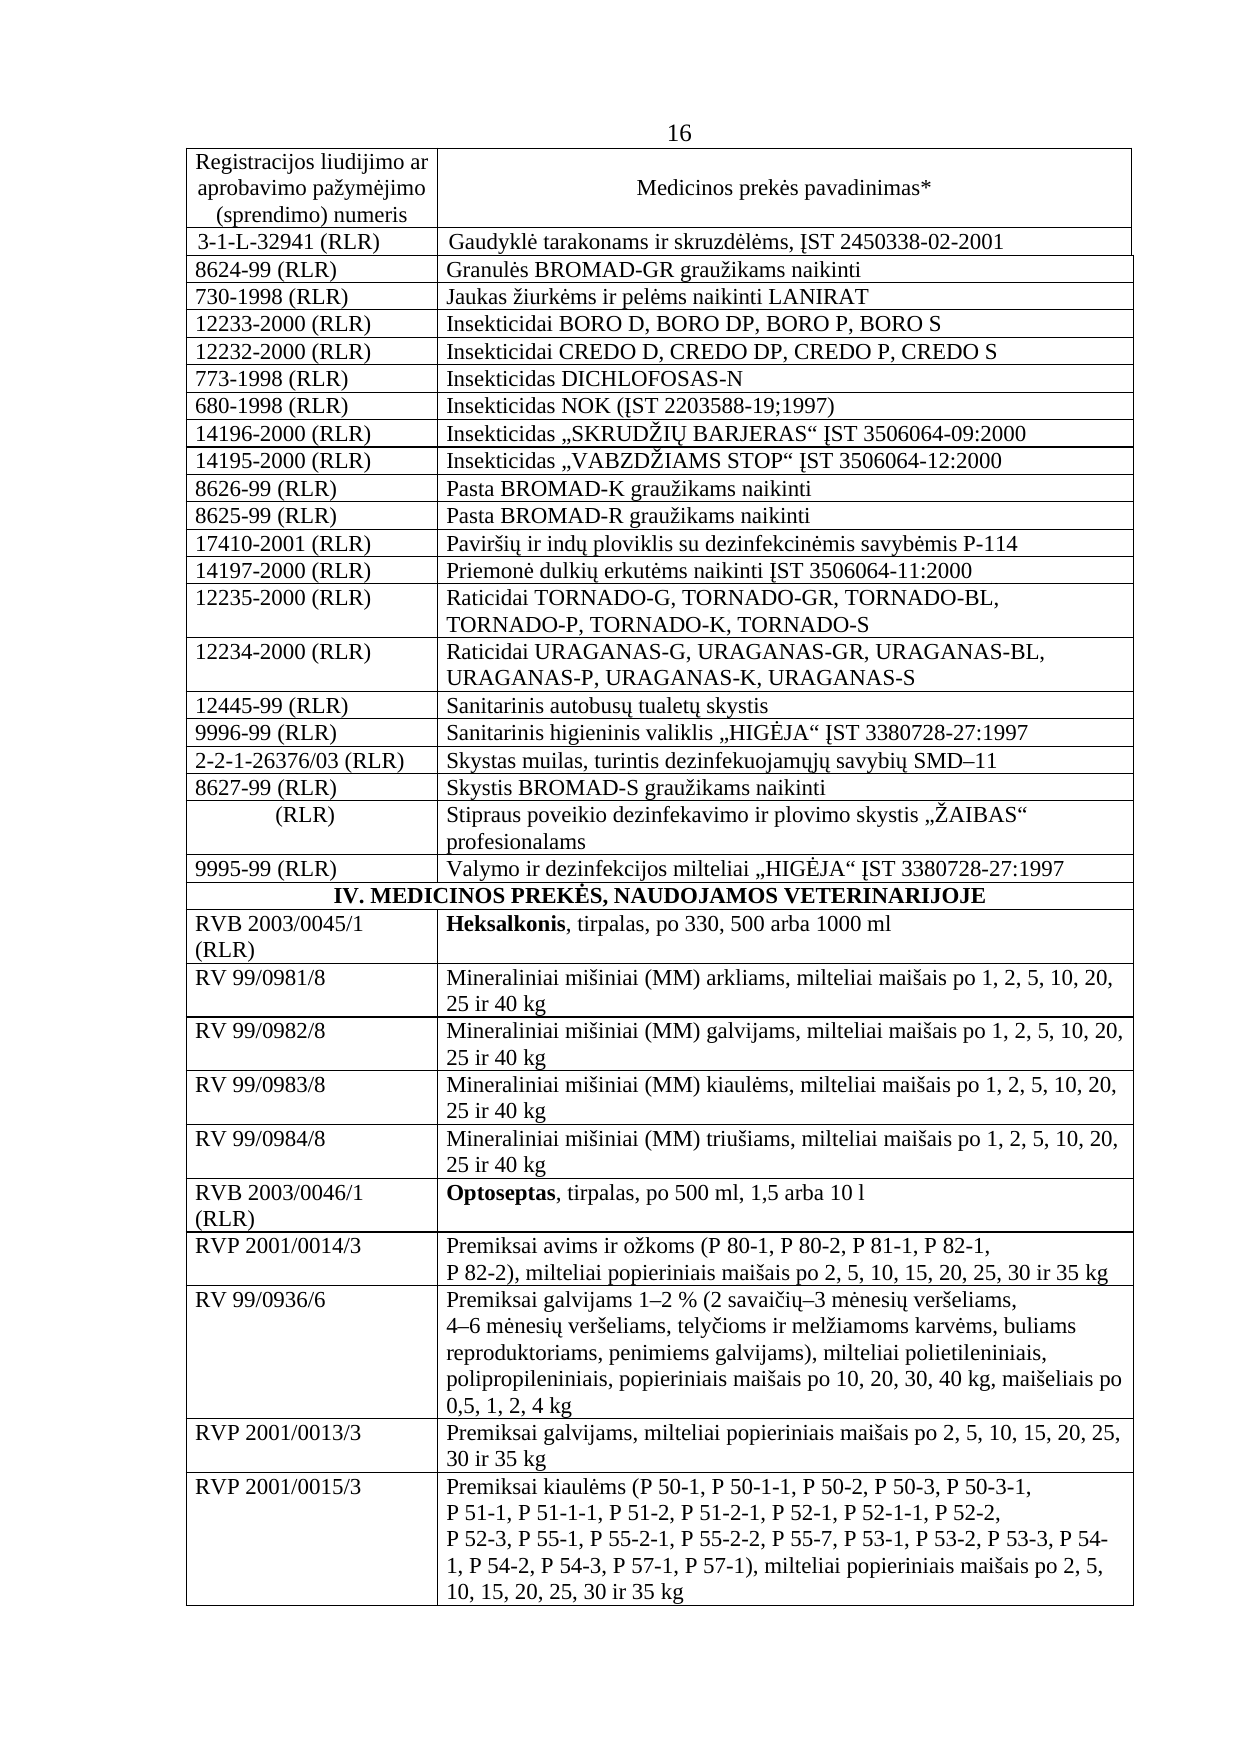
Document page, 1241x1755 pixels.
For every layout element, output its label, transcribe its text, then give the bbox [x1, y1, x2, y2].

table_cell Raticidai TORNADO-G, TORNADO-GR, TORNADO-BL, TORNADO-P, TORNADO-K, TORNADO-S [438, 584, 1133, 637]
table_cell Optoseptas, tirpalas, po 500 ml, 1,5 arba 10 l [438, 1179, 1133, 1231]
table_cell Insekticidas DICHLOFOSAS-N [438, 365, 1133, 392]
table_cell Premiksai galvijams, milteliai popieriniais maišais po 2, 5, 10, 15, 20, 25, 30 ir 35 kg [438, 1419, 1133, 1472]
table_cell Mineraliniai mišiniai (MM) triušiams, milteliai maišais po 1, 2, 5, 10, 20, 25 ir 40 kg [438, 1125, 1133, 1178]
table_cell Skystas muilas, turintis dezinfekuojamųjų savybių smd–11 [438, 747, 1133, 773]
table_cell Premiksai avims ir ožkoms (P 80-1, p 80-2, p 81-1, p 82-1, p 82-2), milteliai popieriniais maišais po 2, 5, 10, 15, 20, 25, 30 ir 35 kg [438, 1233, 1133, 1285]
table_cell Insekticidas „SKRUDŽIŲ BARJERAS“ ĮST 3506064-09:2000 [438, 420, 1133, 446]
table_cell Gaudyklė tarakonams ir skruzdėlėms, ĮST 2450338-02-2001 [438, 228, 1131, 254]
table_cell 2-2-1-26376/03 (RLR) [187, 747, 437, 773]
table_cell 8627-99 (RLR) [187, 774, 437, 800]
table_cell RVP 2001/0015/3 [187, 1473, 437, 1604]
table_header Medicinos prekės pavadinimas* [438, 149, 1131, 227]
table_cell 17410-2001 (RLR) [187, 530, 437, 556]
table_cell Sanitarinis higieninis valiklis „HIGĖJA“ ĮST 3380728-27:1997 [438, 719, 1133, 746]
table_cell (RLR) [187, 801, 437, 854]
table_cell Mineraliniai mišiniai (MM) kiaulėms, milteliai maišais po 1, 2, 5, 10, 20, 25 ir 40 kg [438, 1071, 1133, 1124]
table_cell Premiksai kiaulėms (p 50-1, p 50-1-1, p 50-2, p 50-3, p 50-3-1, p 51-1, p 51-1-1, p 51-2, p 51-2-1, p 52-1, p 52-1-1, p 52-2, p 52-3, p 55-1, p 55-2-1, p 55-2-2, p 55-7, p 53-1, p 53-2, p 53-3, p 54-1, p 54-2, p 54-3, p 57-1, p 57-1), milteliai popieriniais maišais po 2, 5, 10, 15, 20, 25, 30 ir 35 kg [438, 1473, 1133, 1604]
table_cell RV 99/0984/8 [187, 1125, 437, 1178]
table_cell RVB 2003/0046/1 (RLR) [187, 1179, 437, 1231]
table_cell Mineraliniai mišiniai (MM) arkliams, milteliai maišais po 1, 2, 5, 10, 20, 25 ir 40 kg [438, 964, 1133, 1016]
table_cell Valymo ir dezinfekcijos milteliai „HIGĖJA“ ĮST 3380728-27:1997 [438, 855, 1133, 882]
table_cell 8625-99 (RLR) [187, 502, 437, 528]
table_cell 773-1998 (RLR) [187, 365, 437, 392]
table_cell 730-1998 (RLR) [187, 283, 437, 309]
table_cell Premiksai galvijams 1–2 % (2 savaičių–3 mėnesių veršeliams, 4–6 mėnesių veršeliams, telyčioms ir melžiamoms karvėms, buliams reproduktoriams, penimiems galvijams), milteliai polietileniniais, polipropileniniais, popieriniais maišais po 10, 20, 30, 40 kg, maišeliais po 0,5, 1, 2, 4 kg [438, 1286, 1133, 1418]
table_cell 12234-2000 (RLR) [187, 638, 437, 691]
table_cell Priemonė dulkių erkutėms naikinti ĮST 3506064-11:2000 [438, 557, 1133, 583]
table_cell 680-1998 (RLR) [187, 393, 437, 419]
table_cell heksalkonis, tirpalas, po 330, 500 arba 1000 ml [438, 910, 1133, 963]
table_cell Insekticidas „VABZDŽIAMS STOP“ ĮST 3506064-12:2000 [438, 448, 1133, 474]
table_cell 12232-2000 (RLR) [187, 338, 437, 364]
table_cell Stipraus poveikio dezinfekavimo ir plovimo skystis „ŽAIBAS“ profesionalams [438, 801, 1133, 854]
table_cell 8626-99 (RLR) [187, 475, 437, 501]
table_cell 3-1-L-32941 (RLR) [187, 228, 437, 254]
table_cell Insekticidai BORO D, BORO DP, BORO P, BORO S [438, 310, 1133, 337]
table_cell Granulės BROMAD-GR graužikams naikinti [438, 256, 1133, 282]
table_cell Insekticidai CREDO D, CREDO DP, CREDO P, CREDO S [438, 338, 1133, 364]
table_cell 9995-99 (RLR) [187, 855, 437, 882]
table_cell 12233-2000 (RLR) [187, 310, 437, 337]
table_cell RV 99/0983/8 [187, 1071, 437, 1124]
table_cell 12235-2000 (RLR) [187, 584, 437, 637]
table_cell RV 99/0981/8 [187, 964, 437, 1016]
table_cell Paviršių ir indų ploviklis su dezinfekcinėmis savybėmis P-114 [438, 530, 1133, 556]
table_cell Sanitarinis autobusų tualetų skystis [438, 692, 1133, 718]
table_cell RV 99/0982/8 [187, 1018, 437, 1070]
table_header Registracijos liudijimo ar aprobavimo pažymėjimo (sprendimo) numeris [187, 149, 437, 227]
table_cell RVP 2001/0014/3 [187, 1233, 437, 1285]
table_cell Raticidai URAGANAS-G, URAGANAS-GR, URAGANAS-BL, URAGANAS-P, URAGANAS-K, URAGANAS-S [438, 638, 1133, 691]
table_cell RVP 2001/0013/3 [187, 1419, 437, 1472]
table_cell 9996-99 (RLR) [187, 719, 437, 746]
table_cell 8624-99 (RLR) [187, 256, 437, 282]
table_cell 14197-2000 (RLR) [187, 557, 437, 583]
table_cell Skystis BROMAD-S graužikams naikinti [438, 774, 1133, 800]
table_cell 14195-2000 (RLR) [187, 448, 437, 474]
table_cell RV 99/0936/6 [187, 1286, 437, 1418]
table_cell Jaukas žiurkėms ir pelėms naikinti LANIRAT [438, 283, 1133, 309]
table_cell Pasta BROMAD-R graužikams naikinti [438, 502, 1133, 528]
table_cell 14196-2000 (RLR) [187, 420, 437, 446]
table_cell Insekticidas NOK (ĮST 2203588-19;1997) [438, 393, 1133, 419]
table_cell Mineraliniai mišiniai (MM) galvijams, milteliai maišais po 1, 2, 5, 10, 20, 25 ir 40 kg [438, 1018, 1133, 1070]
table_cell RVB 2003/0045/1 (RLR) [187, 910, 437, 963]
table_cell Pasta BROMAD-K graužikams naikinti [438, 475, 1133, 501]
table_cell 12445-99 (RLR) [187, 692, 437, 718]
table_cell IV. Medicinos prekės, naudojamos veterinarijoje [187, 883, 1133, 909]
